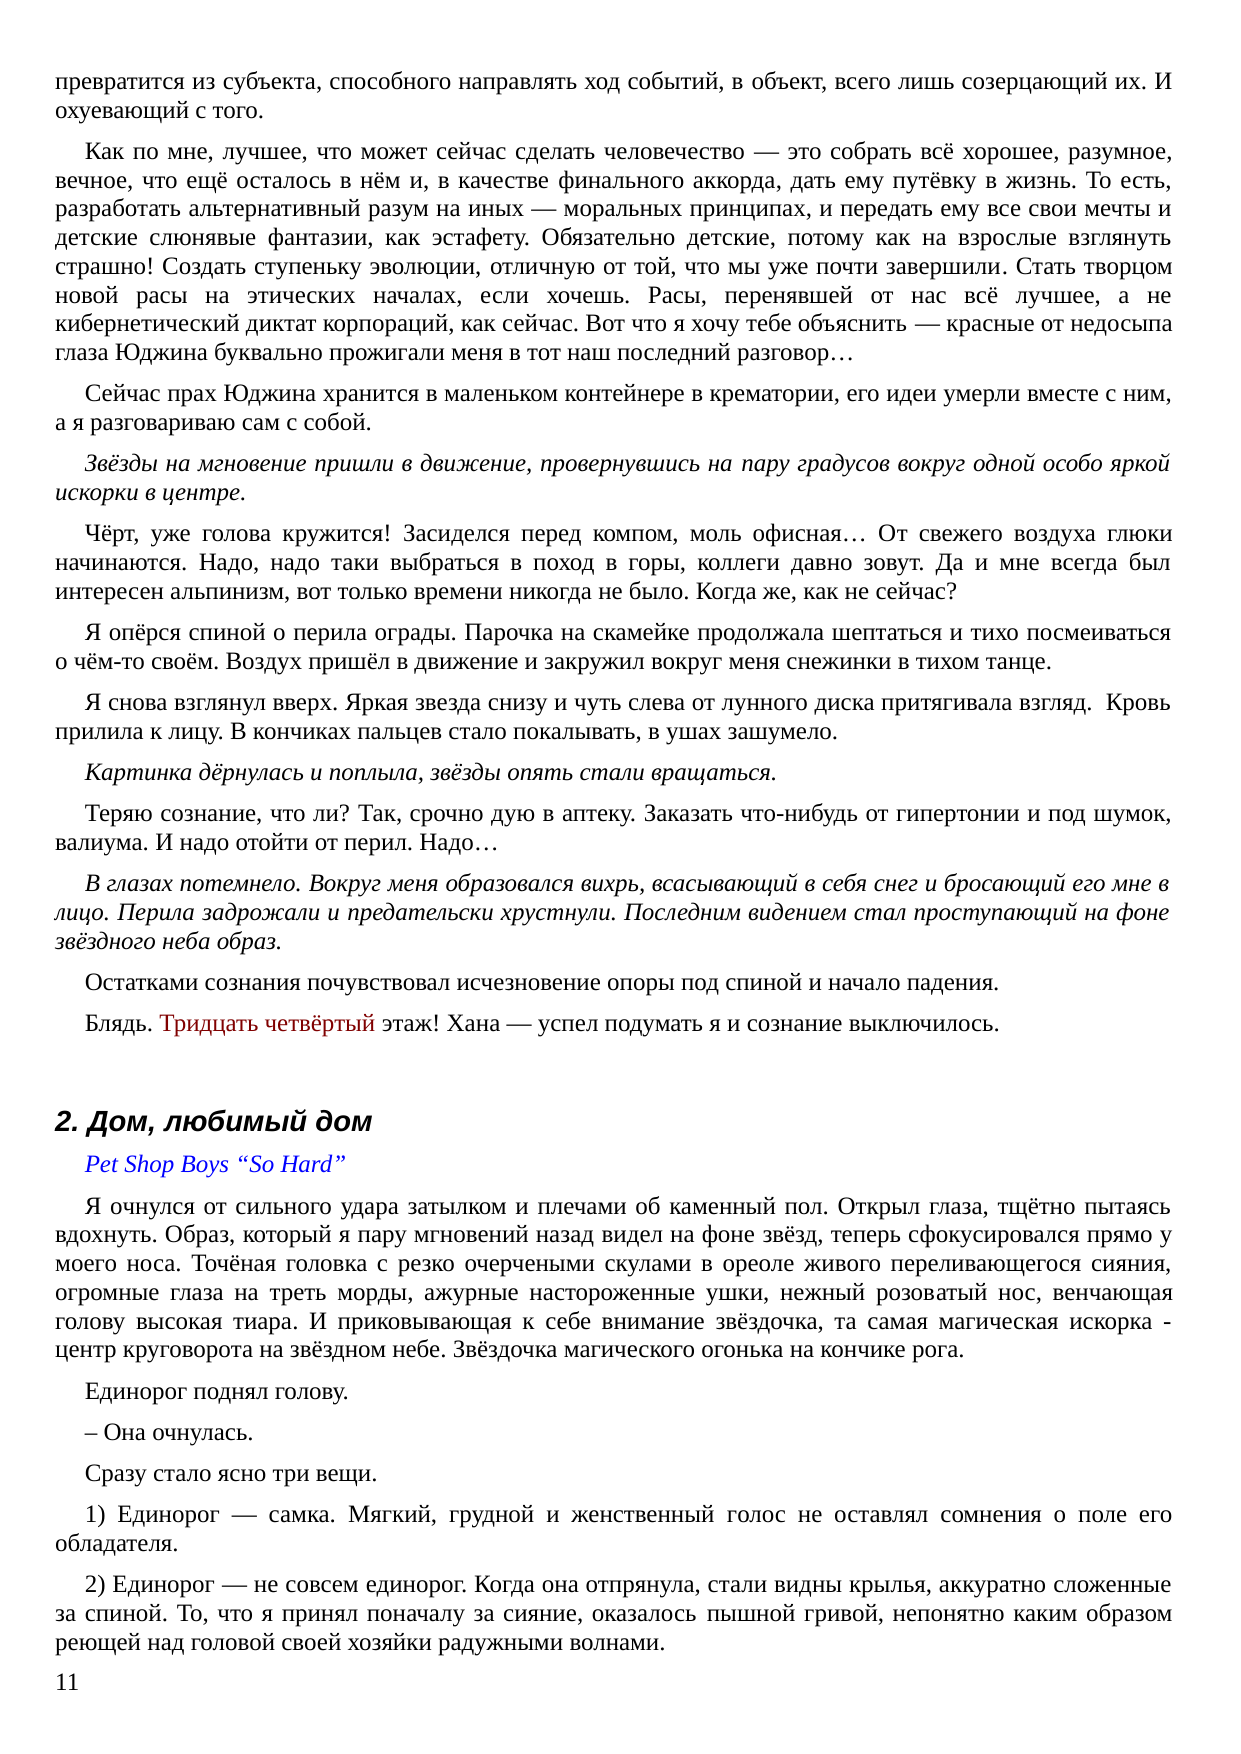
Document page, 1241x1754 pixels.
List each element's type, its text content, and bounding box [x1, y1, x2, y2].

text Сразу стало ясно три вещи. [55, 1458, 1173, 1487]
text – Она очнулась. [55, 1417, 1173, 1446]
text Чёрт, уже голова кружится! Засиделся перед компом, моль офисная… От свежего воздуха глюки начинаются. Надо, надо таки выбраться в поход в горы, коллеги давно зовут. Да и мне всегда был интересен альпинизм, вот только времени никогда не было. Когда же, как не сейчас? [55, 518, 1173, 605]
text Я очнулся от сильного удара затылком и плечами об каменный пол. Открыл глаза, тщётно пытаясь вдохнуть. Образ, который я пару мгновений назад видел на фоне звёзд, теперь сфокусировался прямо у моего носа. Точёная головка с резко очерчеными скулами в ореоле живого переливающегося сияния, огромные глаза на треть морды, ажурные настороженные ушки, нежный розоватый нос, венчающая голову высокая тиара. И приковывающая к себе внимание звёздочка, та самая магическая искорка - центр круговорота на звёздном небе. Звёздочка магического огонька на кончике рога. [55, 1191, 1173, 1363]
text 2) Единорог — не совсем единорог. Когда она отпрянула, стали видны крылья, аккуратно сложенные за спиной. То, что я принял поначалу за сияние, оказалось пышной гривой, непонятно каким образом реющей над головой своей хозяйки радужными волнами. [55, 1569, 1173, 1656]
text Картинка дёрнулась и поплыла, звёзды опять стали вращаться. [55, 757, 1173, 786]
text В глазах потемнело. Вокруг меня образовался вихрь, всасывающий в себя снег и бросающий его мне в лицо. Перила задрожали и предательски хрустнули. Последним видением стал проступающий на фоне звёздного неба образ. [55, 868, 1173, 955]
text Как по мне, лучшее, что может сейчас сделать человечество — это собрать всё хорошее, разумное, вечное, что ещё осталось в нём и, в качестве финального аккорда, дать ему путёвку в жизнь. То есть, разработать альтернативный разум на иных — моральных принципах, и передать ему все свои мечты и детские слюнявые фантазии, как эстафету. Обязательно детские, потому как на взрослые взглянуть страшно! Создать ступеньку эволюции, отличную от той, что мы уже почти завершили. Стать творцом новой расы на этических началах, если хочешь. Расы, перенявшей от нас всё лучшее, а не кибернетический диктат корпораций, как сейчас. Вот что я хочу тебе объяснить — красные от недосыпа глаза Юджина буквально прожигали меня в тот наш последний разговор… [55, 136, 1173, 366]
text Я опёрся спиной о перила ограды. Парочка на скамейке продолжала шептаться и тихо посмеиваться о чём-то своём. Воздух пришёл в движение и закружил вокруг меня снежинки в тихом танце. [55, 617, 1173, 675]
text Теряю сознание, что ли? Так, срочно дую в аптеку. Заказать что-нибудь от гипертонии и под шумок, валиума. И надо отойти от перил. Надо… [55, 798, 1173, 856]
text Блядь. Тридцать четвёртый этаж! Хана — успел подумать я и сознание выключилось. [55, 1008, 1173, 1037]
text Я снова взглянул вверх. Яркая звезда снизу и чуть слева от лунного диска притягивала взгляд. Кровь прилила к лицу. В кончиках пальцев стало покалывать, в ушах зашумело. [55, 687, 1173, 745]
text 1) Единорог — самка. Мягкий, грудной и женственный голос не оставлял сомнения о поле его обладателя. [55, 1499, 1173, 1557]
text Звёзды на мгновение пришли в движение, провернувшись на пару градусов вокруг одной особо яркой искорки в центре. [55, 448, 1173, 506]
text Pet Shop Boys “So Hard” [55, 1149, 1173, 1178]
subtitle 2. Дом, любимый дом [55, 1103, 1173, 1137]
text Остатками сознания почувствовал исчезновение опоры под спиной и начало падения. [55, 967, 1173, 996]
text Единорог поднял голову. [55, 1376, 1173, 1404]
text Сейчас прах Юджина хранится в маленьком контейнере в крематории, его идеи умерли вместе с ним, а я разговариваю сам с собой. [55, 378, 1173, 436]
text превратится из субъекта, способного направлять ход событий, в объект, всего лишь созерцающий их. И охуевающий с того. [55, 66, 1173, 123]
